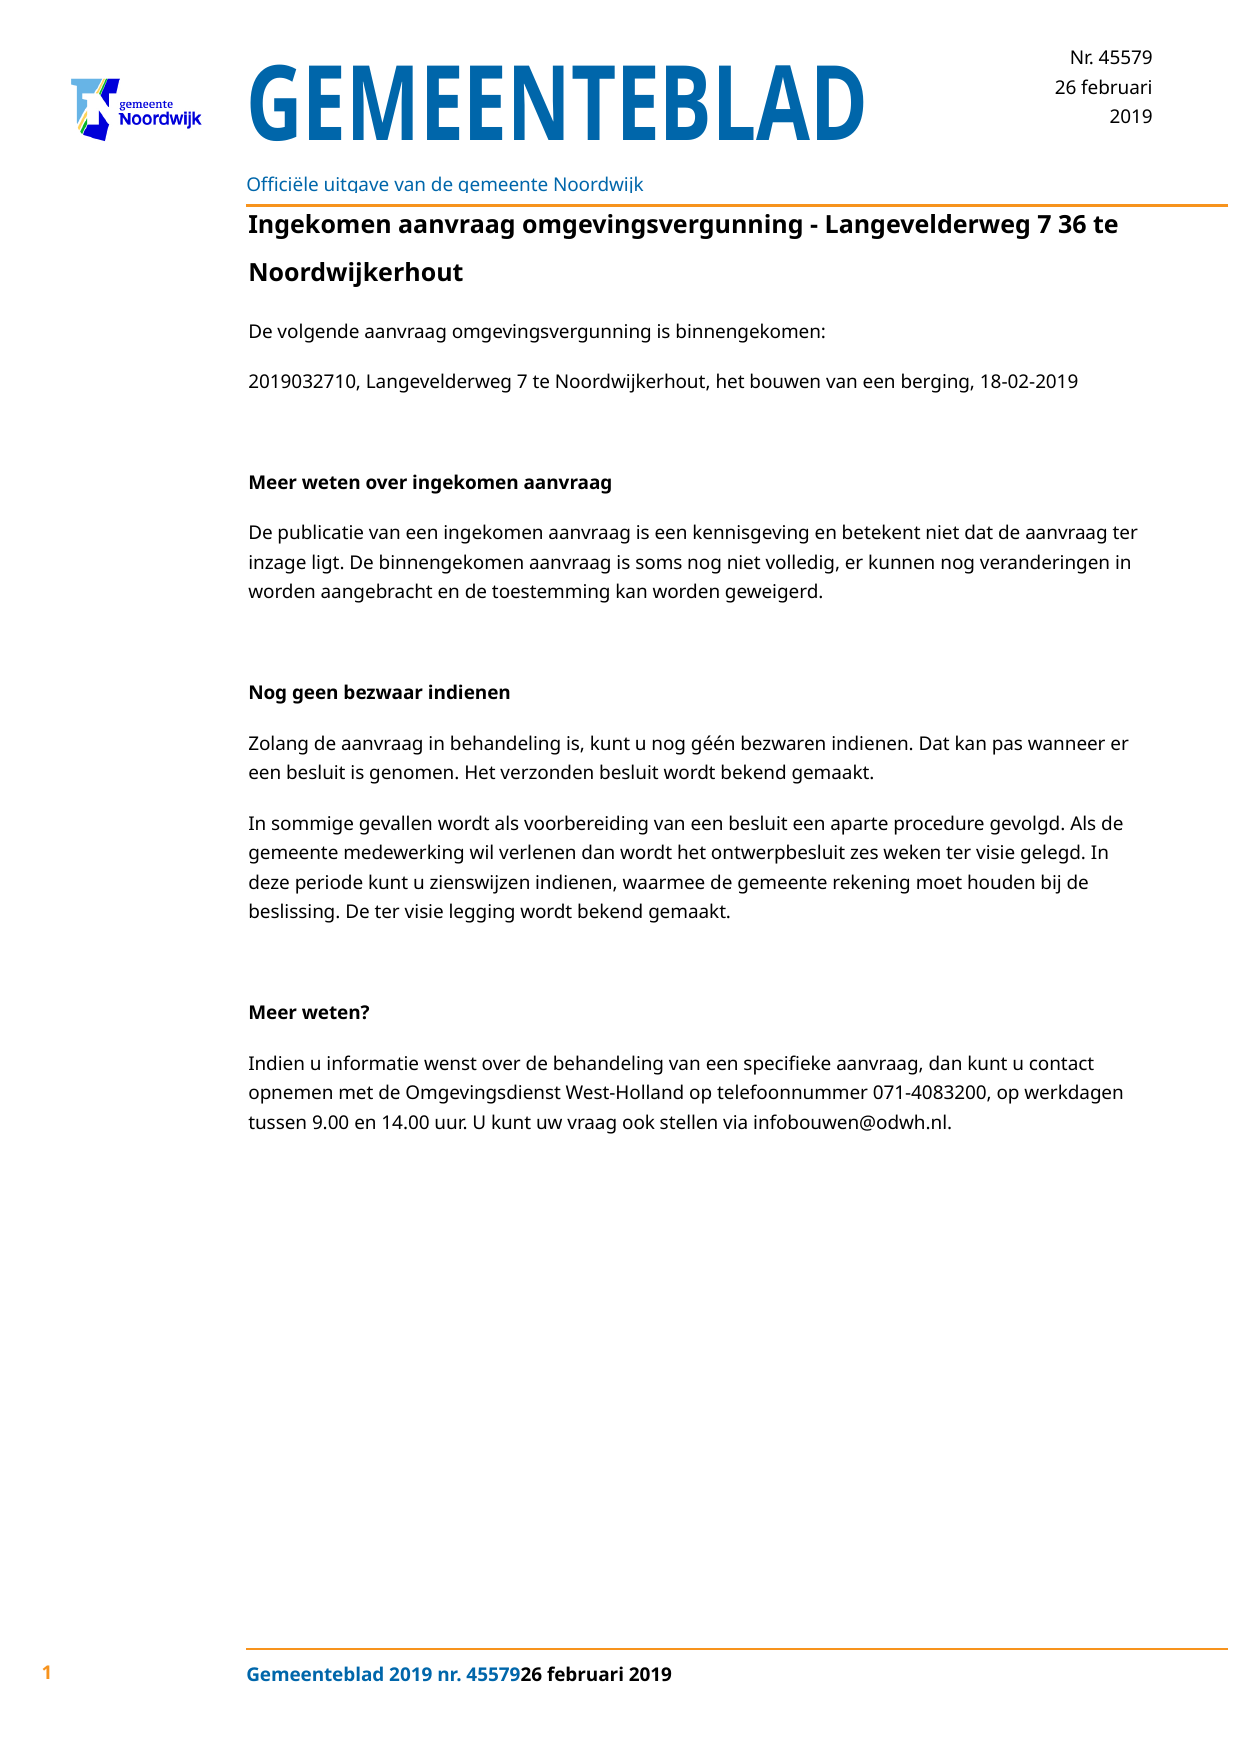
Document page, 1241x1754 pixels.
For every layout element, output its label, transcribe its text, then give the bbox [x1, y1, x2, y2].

text De publicatie van een ingekomen aanvraag is een kennisgeving en betekent niet dat de aanvraag ter inzage ligt. De binnengekomen aanvraag is soms nog niet volledig, er kunnen nog veranderingen in worden aangebracht en de toestemming kan worden geweigerd. [248, 519, 1152, 604]
text Ingekomen aanvraag omgevingsvergunning - Langevelderweg 7 36 te Noordwijkerhout [248, 207, 1152, 288]
text De volgende aanvraag omgevingsvergunning is binnengekomen: [248, 318, 1152, 344]
text Indien u informatie wenst over de behandeling van een specifieke aanvraag, dan kunt u contact opnemen met de Omgevingsdienst West-Holland op telefoonnummer 071-4083200, op werkdagen tussen 9.00 en 14.00 uur. U kunt uw vraag ook stellen via infobouwen@odwh.nl. [248, 1050, 1152, 1135]
text Meer weten over ingekomen aanvraag [248, 469, 1152, 495]
text Zolang de aanvraag in behandeling is, kunt u nog géén bezwaren indienen. Dat kan pas wanneer er een besluit is genomen. Het verzonden besluit wordt bekend gemaakt. [248, 730, 1152, 785]
text Nog geen bezwaar indienen [248, 679, 1152, 705]
text 2019032710, Langevelderweg 7 te Noordwijkerhout, het bouwen van een berging, 18-02-2019 [248, 368, 1152, 394]
picture [41, 47, 231, 172]
text Meer weten? [248, 999, 1152, 1025]
text In sommige gevallen wordt als voorbereiding van een besluit een aparte procedure gevolgd. Als de gemeente medewerking wil verlenen dan wordt het ontwerpbesluit zes weken ter visie gelegd. In deze periode kunt u zienswijzen indienen, waarmee de gemeente rekening moet houden bij de beslissing. De ter visie legging wordt bekend gemaakt. [248, 810, 1152, 924]
